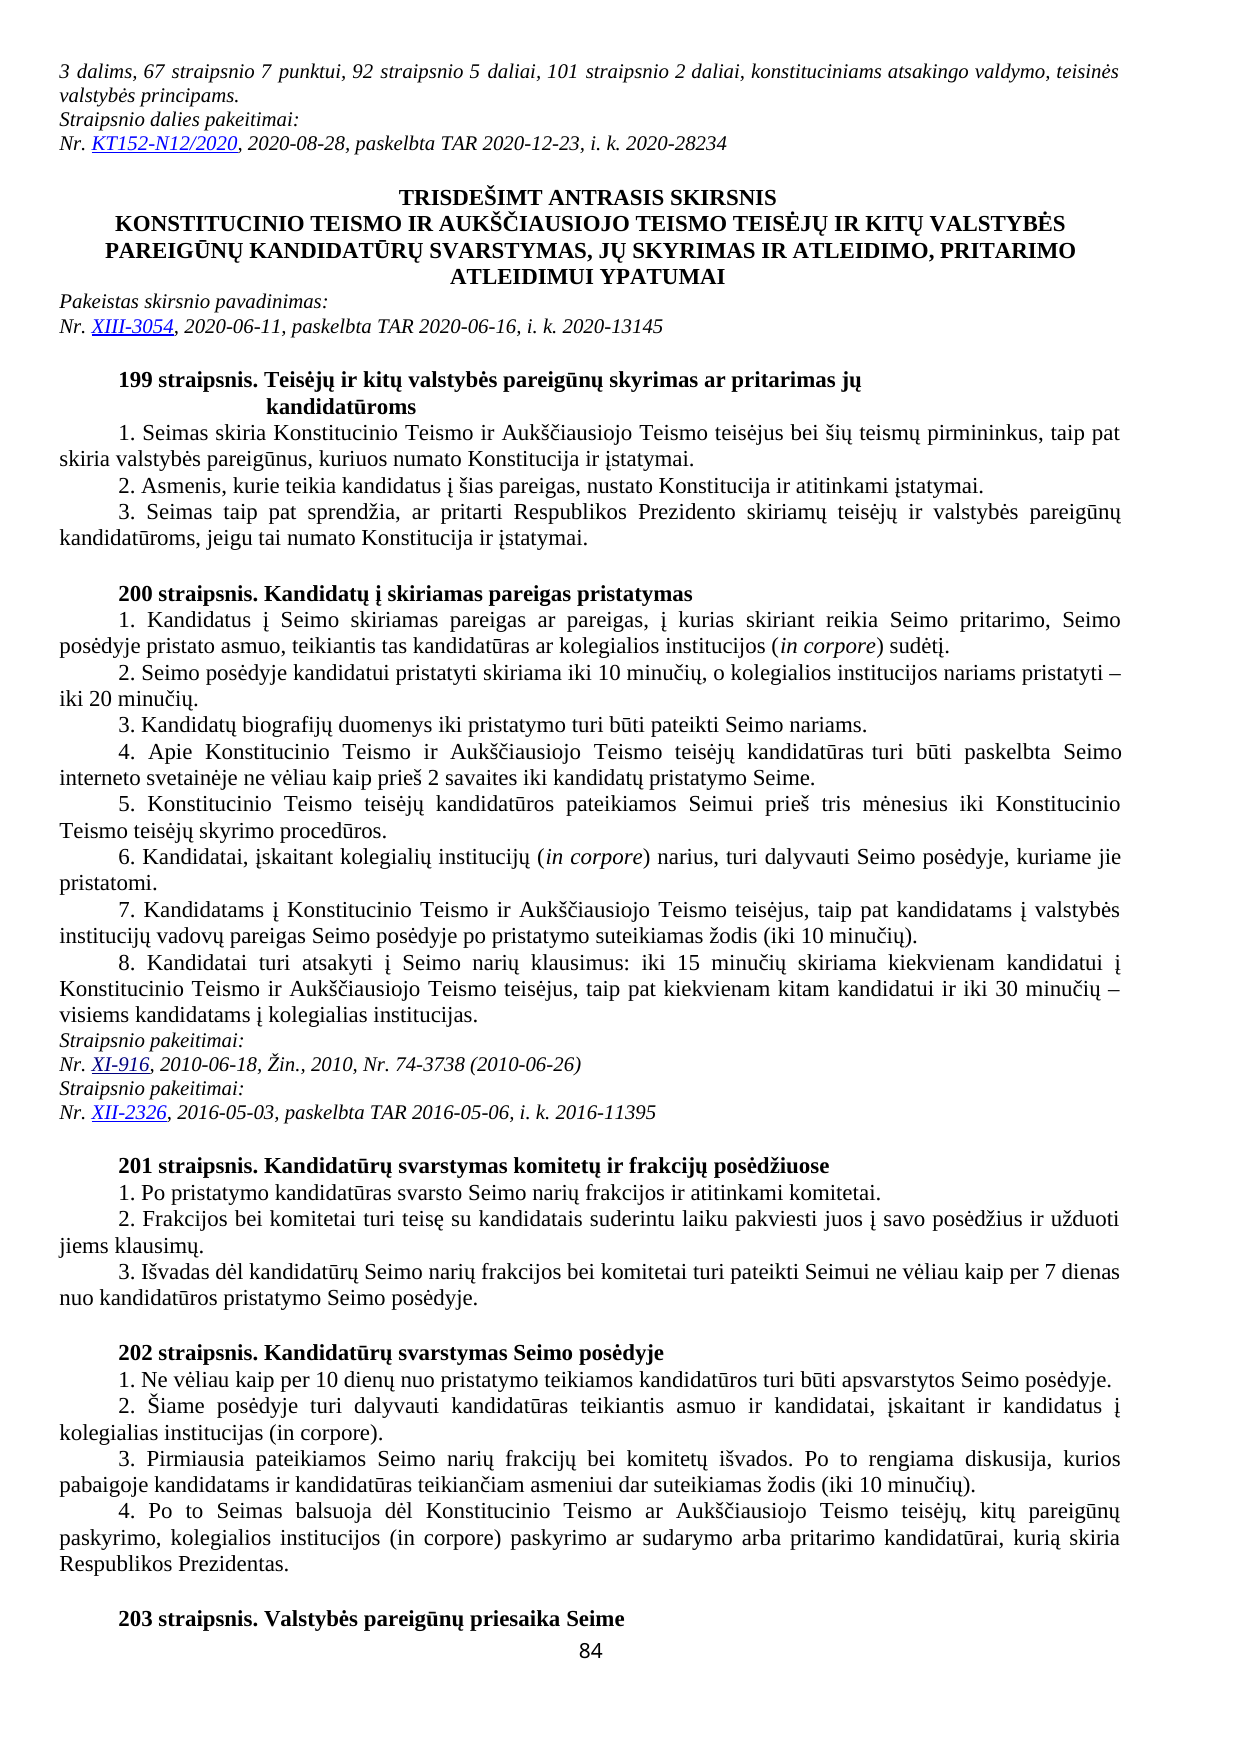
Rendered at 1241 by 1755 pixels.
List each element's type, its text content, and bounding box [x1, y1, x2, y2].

text 203 straipsnis. Valstybės pareigūnų priesaika Seime [59, 1605, 1122, 1632]
text Nr. XII-2326, 2016-05-03, paskelbta TAR 2016-05-06, i. k. 2016-11395 [59, 1100, 1122, 1124]
text 7. Kandidatams į Konstitucinio Teismo ir Aukščiausiojo Teismo teisėjus, taip pat kandidatams į valstybės institucijų vadovų pareigas Seimo posėdyje po pristatymo suteikiamas žodis (iki 10 minučių). [59, 896, 1122, 948]
text 1. Seimas skiria Konstitucinio Teismo ir Aukščiausiojo Teismo teisėjus bei šių teismų pirmininkus, taip pat skiria valstybės pareigūnus, kuriuos numato Konstitucija ir įstatymai. [59, 419, 1122, 472]
text 2. Seimo posėdyje kandidatui pristatyti skiriama iki 10 minučių, o kolegialios institucijos nariams pristatyti – iki 20 minučių. [59, 659, 1122, 711]
text 3. Išvadas dėl kandidatūrų Seimo narių frakcijos bei komitetai turi pateikti Seimui ne vėliau kaip per 7 dienas nuo kandidatūros pristatymo Seimo posėdyje. [59, 1258, 1122, 1311]
text 3. Seimas taip pat sprendžia, ar pritarti Respublikos Prezidento skiriamų teisėjų ir valstybės pareigūnų kandidatūroms, jeigu tai numato Konstitucija ir įstatymai. [59, 498, 1122, 551]
text 3. Kandidatų biografijų duomenys iki pristatymo turi būti pateikti Seimo nariams. [59, 711, 1122, 738]
text 3. Pirmiausia pateikiamos Seimo narių frakcijų bei komitetų išvados. Po to rengiama diskusija, kurios pabaigoje kandidatams ir kandidatūras teikiančiam asmeniui dar suteikiamas žodis (iki 10 minučių). [59, 1445, 1122, 1498]
text Nr. KT152-N12/2020, 2020-08-28, paskelbta TAR 2020-12-23, i. k. 2020-28234 [59, 131, 1122, 155]
text 6. Kandidatai, įskaitant kolegialių institucijų (in corpore) narius, turi dalyvauti Seimo posėdyje, kuriame jie pristatomi. [59, 843, 1122, 896]
text 8. Kandidatai turi atsakyti į Seimo narių klausimus: iki 15 minučių skiriama kiekvienam kandidatui į Konstitucinio Teismo ir Aukščiausiojo Teismo teisėjus, taip pat kiekvienam kitam kandidatui ir iki 30 minučių – visiems kandidatams į kolegialias institucijas. [59, 948, 1122, 1028]
text 5. Konstitucinio Teismo teisėjų kandidatūros pateikiamos Seimui prieš tris mėnesius iki Konstitucinio Teismo teisėjų skyrimo procedūros. [59, 790, 1122, 843]
text Nr. XI-916, 2010-06-18, Žin., 2010, Nr. 74-3738 (2010-06-26) [59, 1052, 1122, 1076]
text Straipsnio pakeitimai: [59, 1028, 1122, 1052]
text 3 dalims, 67 straipsnio 7 punktui, 92 straipsnio 5 daliai, 101 straipsnio 2 daliai, konstituciniams atsakingo valdymo, teisinės valstybės principams. [59, 59, 1122, 107]
text KONSTITUCINIO TEISMO IR AUKŠČIAUSIOJO TEISMO TEISĖJŲ IR KITŲ VALSTYBĖS PAREIGŪNŲ KANDIDATŪRŲ SVARSTYMAS, JŲ SKYRIMAS IR ATLEIDIMO, PRITARIMO ATLEIDIMUI YPATUMAI [59, 210, 1122, 289]
text Straipsnio pakeitimai: [59, 1076, 1122, 1100]
text 2. Frakcijos bei komitetai turi teisę su kandidatais suderintu laiku pakviesti juos į savo posėdžius ir užduoti jiems klausimų. [59, 1205, 1122, 1258]
text 200 straipsnis. Kandidatų į skiriamas pareigas pristatymas [59, 579, 1122, 606]
text 4. Apie Konstitucinio Teismo ir Aukščiausiojo Teismo teisėjų kandidatūras turi būti paskelbta Seimo interneto svetainėje ne vėliau kaip prieš 2 savaites iki kandidatų pristatymo Seime. [59, 738, 1122, 790]
text 2. Asmenis, kurie teikia kandidatus į šias pareigas, nustato Konstitucija ir atitinkami įstatymai. [59, 472, 1122, 498]
text 1. Po pristatymo kandidatūras svarsto Seimo narių frakcijos ir atitinkami komitetai. [59, 1179, 1122, 1205]
text 202 straipsnis. Kandidatūrų svarstymas Seimo posėdyje [59, 1339, 1122, 1366]
text 2. Šiame posėdyje turi dalyvauti kandidatūras teikiantis asmuo ir kandidatai, įskaitant ir kandidatus į kolegialias institucijas (in corpore). [59, 1392, 1122, 1445]
text Pakeistas skirsnio pavadinimas: [59, 289, 1122, 313]
text 4. Po to Seimas balsuoja dėl Konstitucinio Teismo ar Aukščiausiojo Teismo teisėjų, kitų pareigūnų paskyrimo, kolegialios institucijos (in corpore) paskyrimo ar sudarymo arba pritarimo kandidatūrai, kurią skiria Respublikos Prezidentas. [59, 1498, 1122, 1577]
text 1. Ne vėliau kaip per 10 dienų nuo pristatymo teikiamos kandidatūros turi būti apsvarstytos Seimo posėdyje. [59, 1366, 1122, 1392]
text TRISDEŠIMT ANTRASIS SKIRSNIS [59, 184, 1122, 210]
text Straipsnio dalies pakeitimai: [59, 107, 1122, 131]
text 201 straipsnis. Kandidatūrų svarstymas komitetų ir frakcijų posėdžiuose [59, 1153, 1122, 1179]
text 199 straipsnis. Teisėjų ir kitų valstybės pareigūnų skyrimas ar pritarimas jų [118, 366, 1122, 393]
text kandidatūroms [266, 393, 1122, 419]
text Nr. XIII-3054, 2020-06-11, paskelbta TAR 2020-06-16, i. k. 2020-13145 [59, 313, 1122, 338]
text 1. Kandidatus į Seimo skiriamas pareigas ar pareigas, į kurias skiriant reikia Seimo pritarimo, Seimo posėdyje pristato asmuo, teikiantis tas kandidatūras ar kolegialios institucijos (in corpore) sudėtį. [59, 606, 1122, 659]
